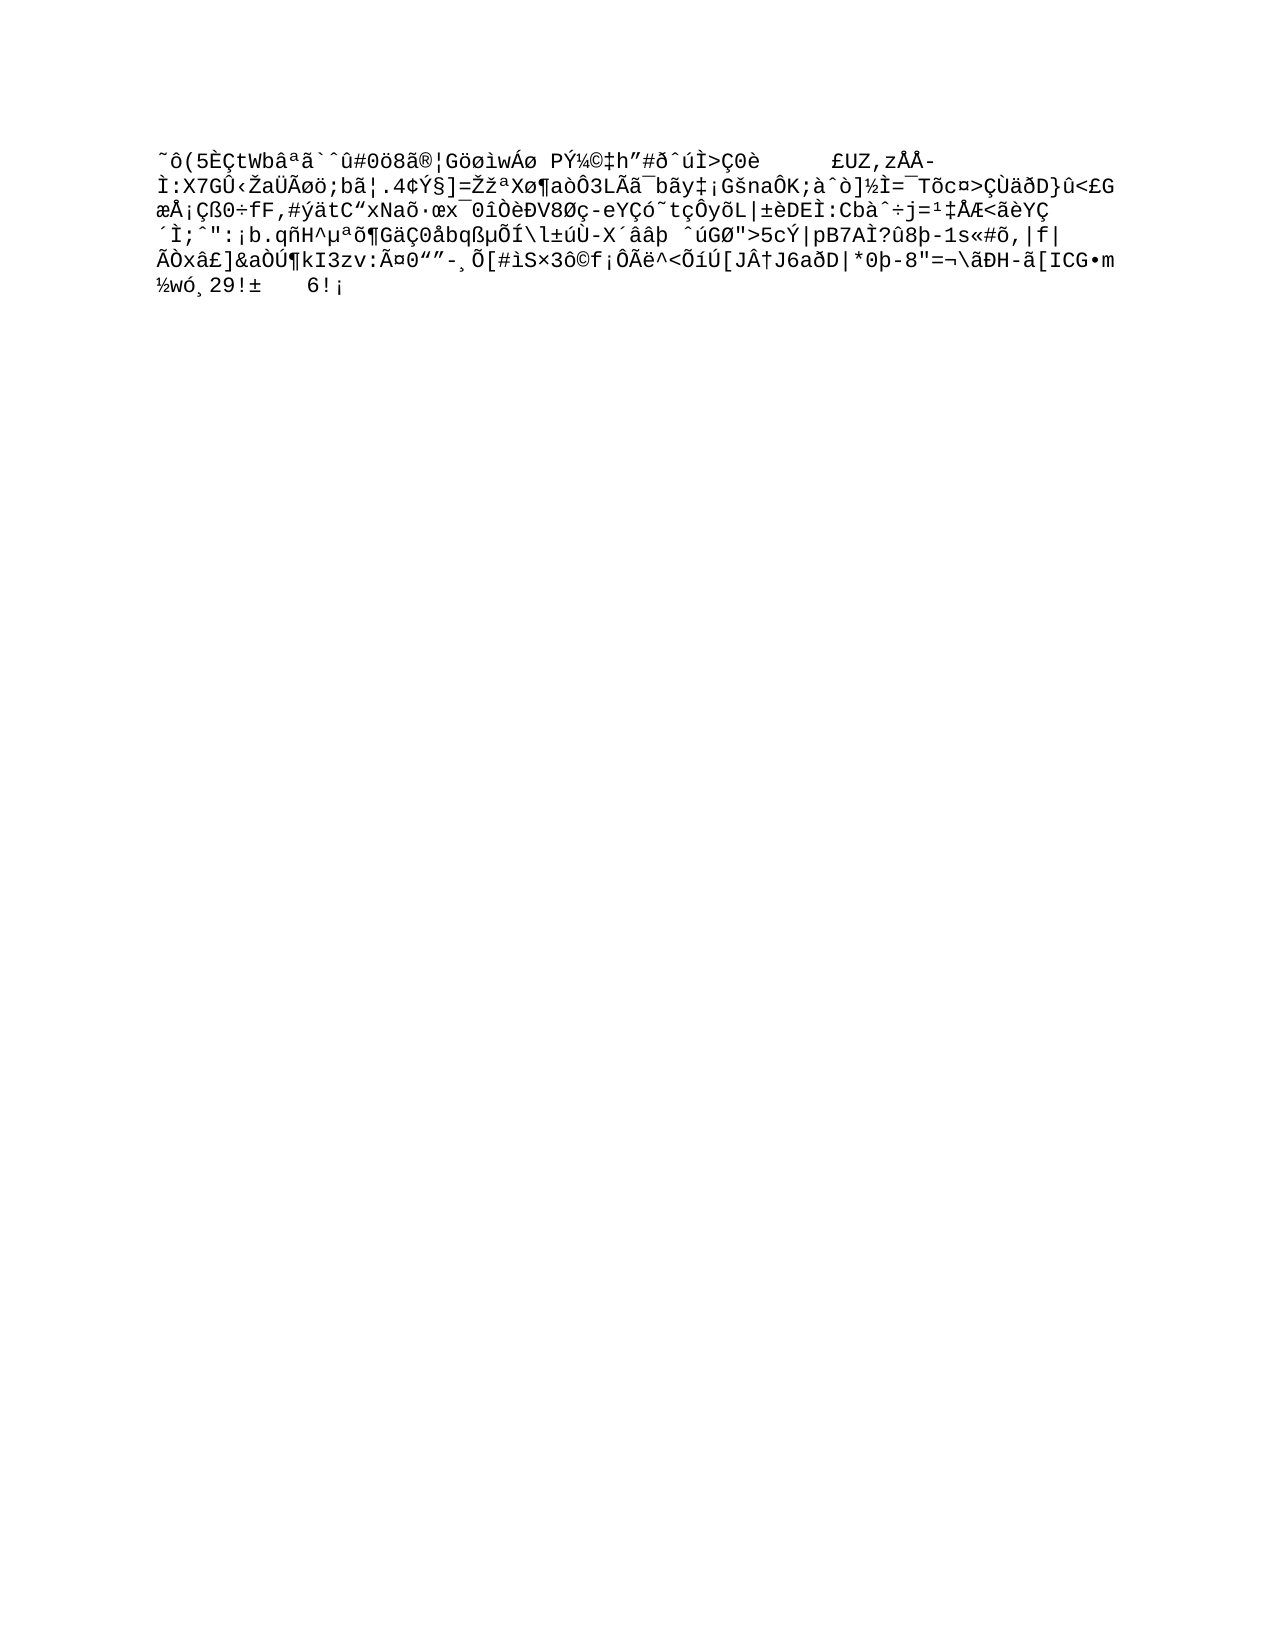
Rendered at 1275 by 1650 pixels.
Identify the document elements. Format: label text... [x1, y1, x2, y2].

text ˜ô(5ÈÇtWbâªã`ˆû#­0ö8ã®¦­GöøìwÁø PÝ¼­©‡h”#ðˆúÌ>Ç0è £UZ,zÅÅ­Ì:X7GÛ‹ŽaÜÃøö;bã¦.4¢Ý§]=ŽžªXø¶aòÔ3LÃã¯bãy‡¡GšnaÔK­;àˆò]½Ì=¯Tõc¤>ÇÙäðD}û<£GæÅ¡Çß0÷fF‚#ýätC“­xNaõ·œx¯0îÒèÐV8Øç‑eYÇó˜tçÔyõL|±èDEÌ:Cbàˆ÷j=¹‡ÅÆ<ãèYÇ´Ì;ˆ":¡b.qñH^µªõ¶GäÇ0åb­qßµÕÍ\l±úÙ‑X´ââþ ˆúGØ">5cÝ|pB7AÌ?û8þ-1s«#õ,|­f|ÃÒxâ£]&aÒÚ¶kI3zv:Ã¤0“”‑¸Õ[#ìS×3ô©f­¡ÔÃë^<ÕíÚ[JÂ†J6aðD|*0þ-8"=¬\ãÐH‑ã[ICG•m½wó¸29!± 6!¡ [156, 150, 1118, 299]
